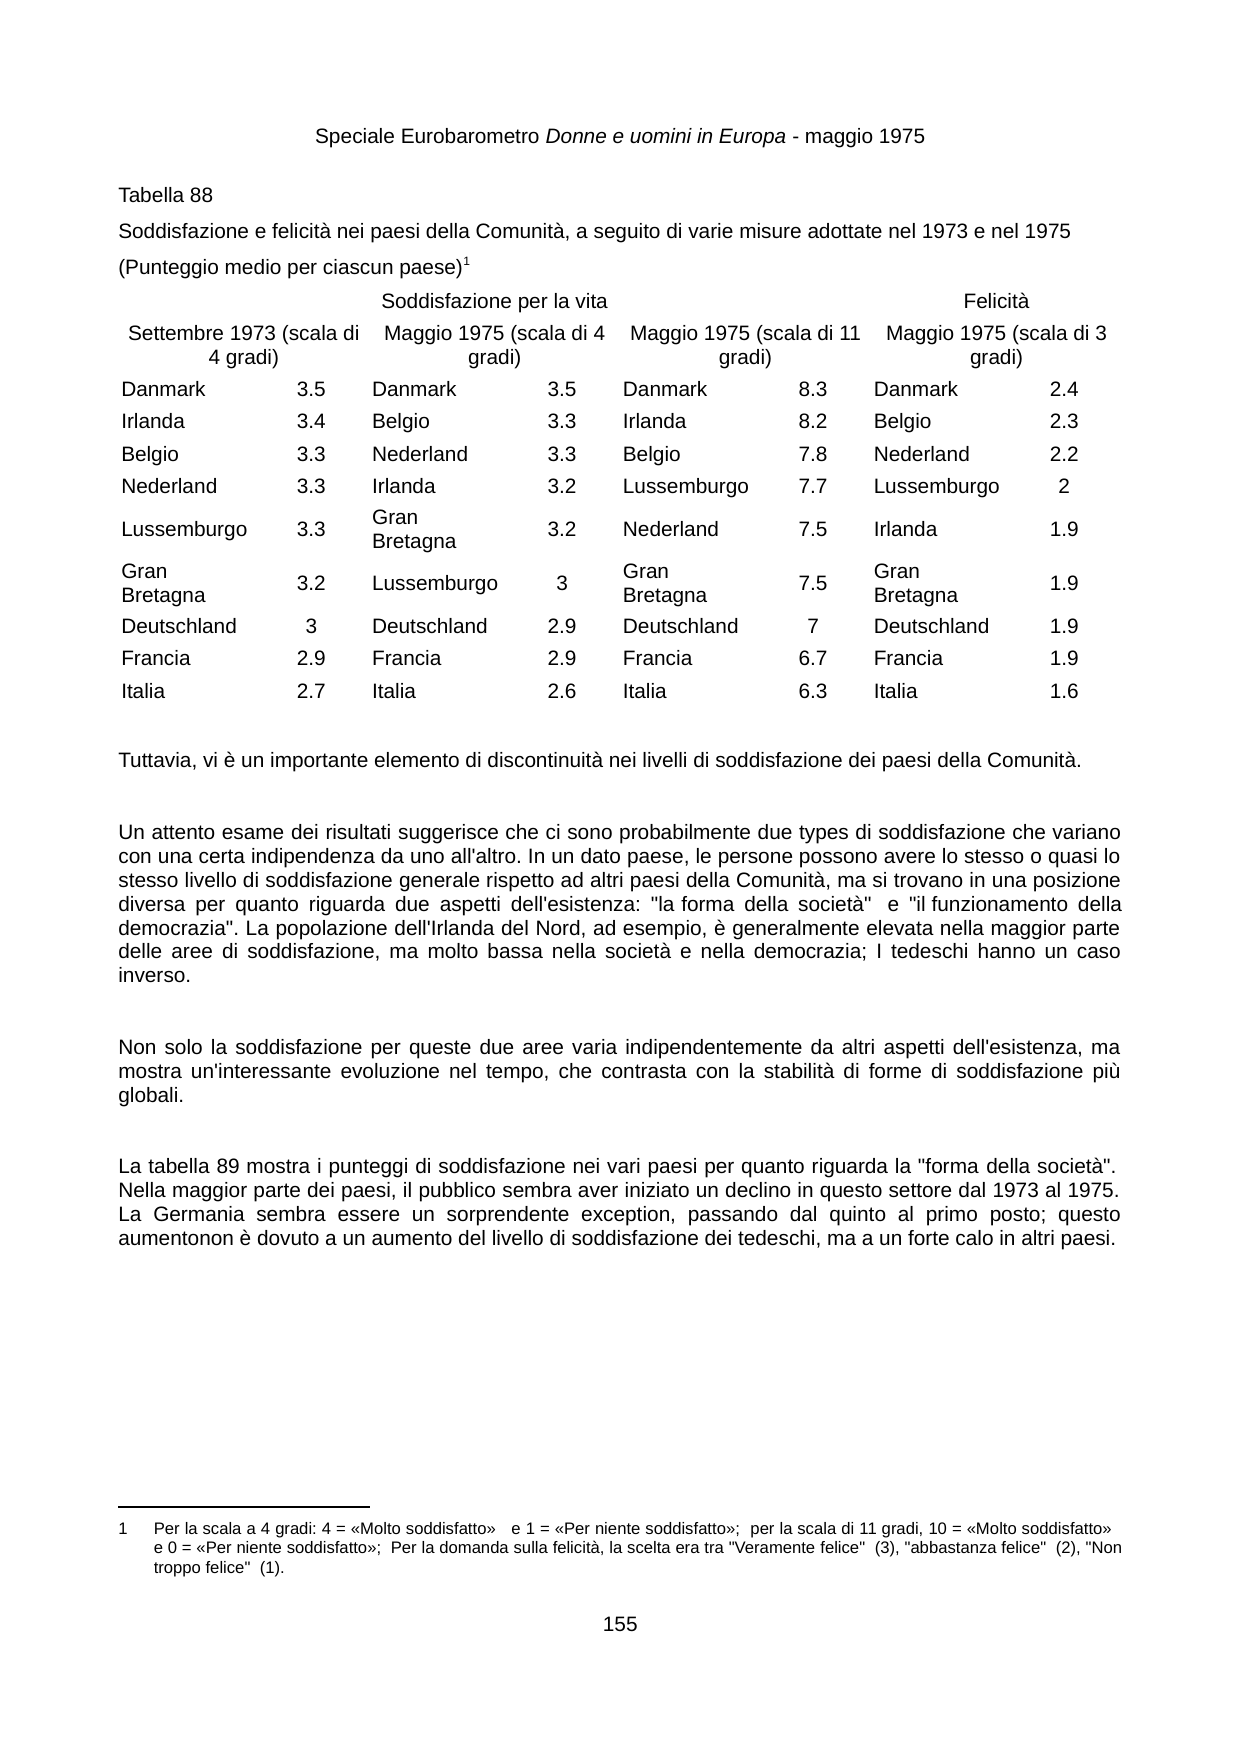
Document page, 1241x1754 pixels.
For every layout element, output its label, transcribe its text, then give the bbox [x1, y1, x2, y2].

table_cell 1,9 [1006, 642, 1122, 674]
text Tabella 88 [118, 183, 1122, 207]
table_header Felicità [871, 284, 1122, 317]
table_cell 3,3 [504, 405, 620, 437]
text La tabella 89 mostra i punteggi di soddisfazione nei vari paesi per quanto riguarda la "forma della società". Nella maggior parte dei paesi, il pubblico sembra aver iniziato un declino in questo settore dal 1973 al 1975. La Germania sembra essere un sorprendente exception, passando dal quinto al primo posto; questo aumentonon è dovuto a un aumento del livello di soddisfazione dei tedeschi, ma a un forte calo in altri paesi. [118, 1154, 1122, 1249]
table_cell Belgio [620, 437, 755, 470]
text Non solo la soddisfazione per queste due aree varia indipendentemente da altri aspetti dell'esistenza, ma mostra un'interessante evoluzione nel tempo, che contrasta con la stabilità di forme di soddisfazione più globali. [118, 1034, 1122, 1106]
table_cell 3,2 [504, 470, 620, 502]
table_cell Gran Bretagna [369, 502, 504, 556]
table_cell Maggio 1975 (scala di 11 gradi) [620, 317, 871, 372]
table_cell Lussemburgo [369, 556, 504, 609]
table_cell 3,5 [253, 373, 369, 405]
table_cell Italia [871, 674, 1006, 707]
table_cell Francia [620, 642, 755, 674]
table_cell Italia [118, 674, 253, 707]
table_cell Italia [620, 674, 755, 707]
table_cell Gran Bretagna [620, 556, 755, 609]
table_cell Francia [118, 642, 253, 674]
table_cell 3,2 [253, 556, 369, 609]
table_cell Nederland [369, 437, 504, 470]
table_header Soddisfazione per la vita [118, 284, 871, 317]
table_cell 8,2 [755, 405, 871, 437]
table_cell Belgio [118, 437, 253, 470]
table_cell Gran Bretagna [118, 556, 253, 609]
table_cell Irlanda [369, 470, 504, 502]
table_cell 3 [504, 556, 620, 609]
table_cell 6,7 [755, 642, 871, 674]
table_cell 6,3 [755, 674, 871, 707]
table_cell Danmark [620, 373, 755, 405]
table_cell Settembre 1973 (scala di 4 gradi) [118, 317, 369, 372]
table_cell 3,3 [504, 437, 620, 470]
table_cell Deutschland [369, 610, 504, 642]
table_cell Belgio [369, 405, 504, 437]
table_cell Danmark [369, 373, 504, 405]
table_cell 7 [755, 610, 871, 642]
table_cell Deutschland [871, 610, 1006, 642]
text (Punteggio medio per ciascun paese) [118, 254, 1122, 278]
table_cell Gran Bretagna [871, 556, 1006, 609]
table_cell 3,3 [253, 470, 369, 502]
table_cell 3,3 [253, 502, 369, 556]
text Per la scala a 4 gradi: 4 = «Molto soddisfatto» e 1 = «Per niente soddisfatto»; per la scala di 11 gradi, 10 = «Molto soddisfatto» e 0 = «Per niente soddisfatto»; Per la domanda sulla felicità, la scelta era tra "Veramente felice" (3), "abbastanza felice" (2), "Non troppo felice" (1). [118, 1519, 1122, 1577]
table_cell Italia [369, 674, 504, 707]
table_cell 7,7 [755, 470, 871, 502]
table_cell Nederland [871, 437, 1006, 470]
table_cell Francia [369, 642, 504, 674]
table_cell 2,9 [253, 642, 369, 674]
text Soddisfazione e felicità nei paesi della Comunità, a seguito di varie misure adottate nel 1973 e nel 1975 [118, 219, 1122, 243]
table_cell Nederland [620, 502, 755, 556]
table_cell Nederland [118, 470, 253, 502]
table_cell 2,3 [1006, 405, 1122, 437]
table_cell Danmark [871, 373, 1006, 405]
text Un attento esame dei risultati suggerisce che ci sono probabilmente due types di soddisfazione che variano con una certa indipendenza da uno all'altro. In un dato paese, le persone possono avere lo stesso o quasi lo stesso livello di soddisfazione generale rispetto ad altri paesi della Comunità, ma si trovano in una posizione diversa per quanto riguarda due aspetti dell'esistenza: "la forma della società" e "il funzionamento della democrazia". La popolazione dell'Irlanda del Nord, ad esempio, è generalmente elevata nella maggior parte delle aree di soddisfazione, ma molto bassa nella società e nella democrazia; I tedeschi hanno un caso inverso. [118, 819, 1122, 987]
table_cell Irlanda [620, 405, 755, 437]
table_cell Irlanda [871, 502, 1006, 556]
table_cell 1,9 [1006, 556, 1122, 609]
table_cell 8,3 [755, 373, 871, 405]
table_cell 7,5 [755, 556, 871, 609]
text Tuttavia, vi è un importante elemento di discontinuità nei livelli di soddisfazione dei paesi della Comunità. [118, 748, 1122, 772]
table_cell 7,8 [755, 437, 871, 470]
table_cell 2,7 [253, 674, 369, 707]
table_cell 3,5 [504, 373, 620, 405]
table_cell 1,9 [1006, 610, 1122, 642]
table_cell 2,9 [504, 610, 620, 642]
table_cell 2,6 [504, 674, 620, 707]
table_cell 3 [253, 610, 369, 642]
table_cell Francia [871, 642, 1006, 674]
table_cell Danmark [118, 373, 253, 405]
table_cell Maggio 1975 (scala di 3 gradi) [871, 317, 1122, 372]
table_cell Belgio [871, 405, 1006, 437]
table_cell 2,2 [1006, 437, 1122, 470]
table_cell Lussemburgo [118, 502, 253, 556]
table_cell Maggio 1975 (scala di 4 gradi) [369, 317, 620, 372]
table_cell 3,3 [253, 437, 369, 470]
table_cell Deutschland [620, 610, 755, 642]
table_cell Lussemburgo [871, 470, 1006, 502]
table_cell 3,2 [504, 502, 620, 556]
table_cell 2,4 [1006, 373, 1122, 405]
table_cell 1,9 [1006, 502, 1122, 556]
table_cell Lussemburgo [620, 470, 755, 502]
table_cell 7,5 [755, 502, 871, 556]
table_cell 2,9 [504, 642, 620, 674]
table_cell Deutschland [118, 610, 253, 642]
table_cell Irlanda [118, 405, 253, 437]
table_cell 2 [1006, 470, 1122, 502]
table_cell 1,6 [1006, 674, 1122, 707]
table_cell 3,4 [253, 405, 369, 437]
